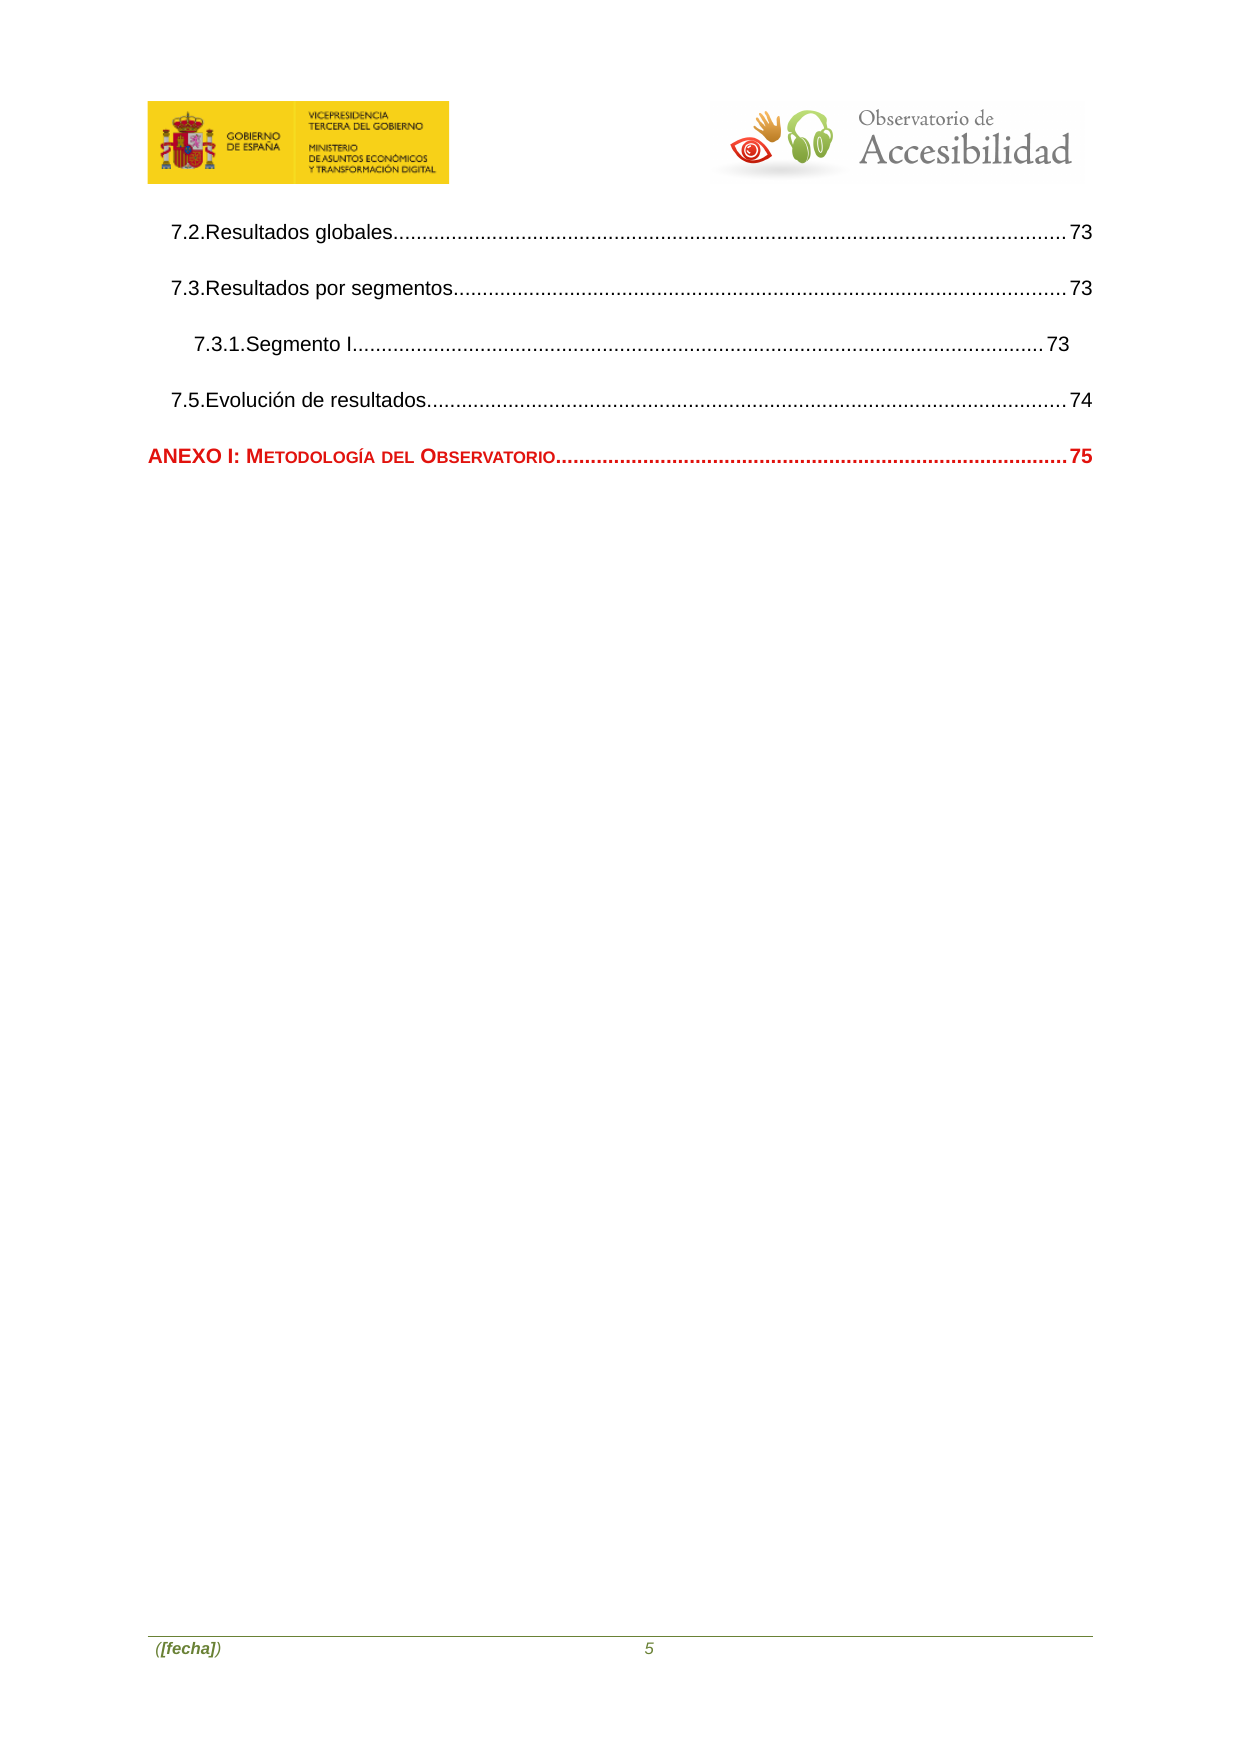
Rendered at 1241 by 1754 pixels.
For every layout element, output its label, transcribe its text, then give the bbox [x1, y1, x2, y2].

text 7.3.Resultados por segmentos 73 [171, 276, 1092, 300]
picture [147, 101, 450, 184]
picture [710, 101, 1086, 184]
text 7.5.Evolución de resultados 74 [171, 388, 1092, 412]
text 7.2.Resultados globales 73 [171, 220, 1092, 244]
text ANEXO I: Metodología del Observatorio 75 [148, 444, 1092, 468]
text 7.3.1.Segmento I 73 [193, 332, 1092, 356]
